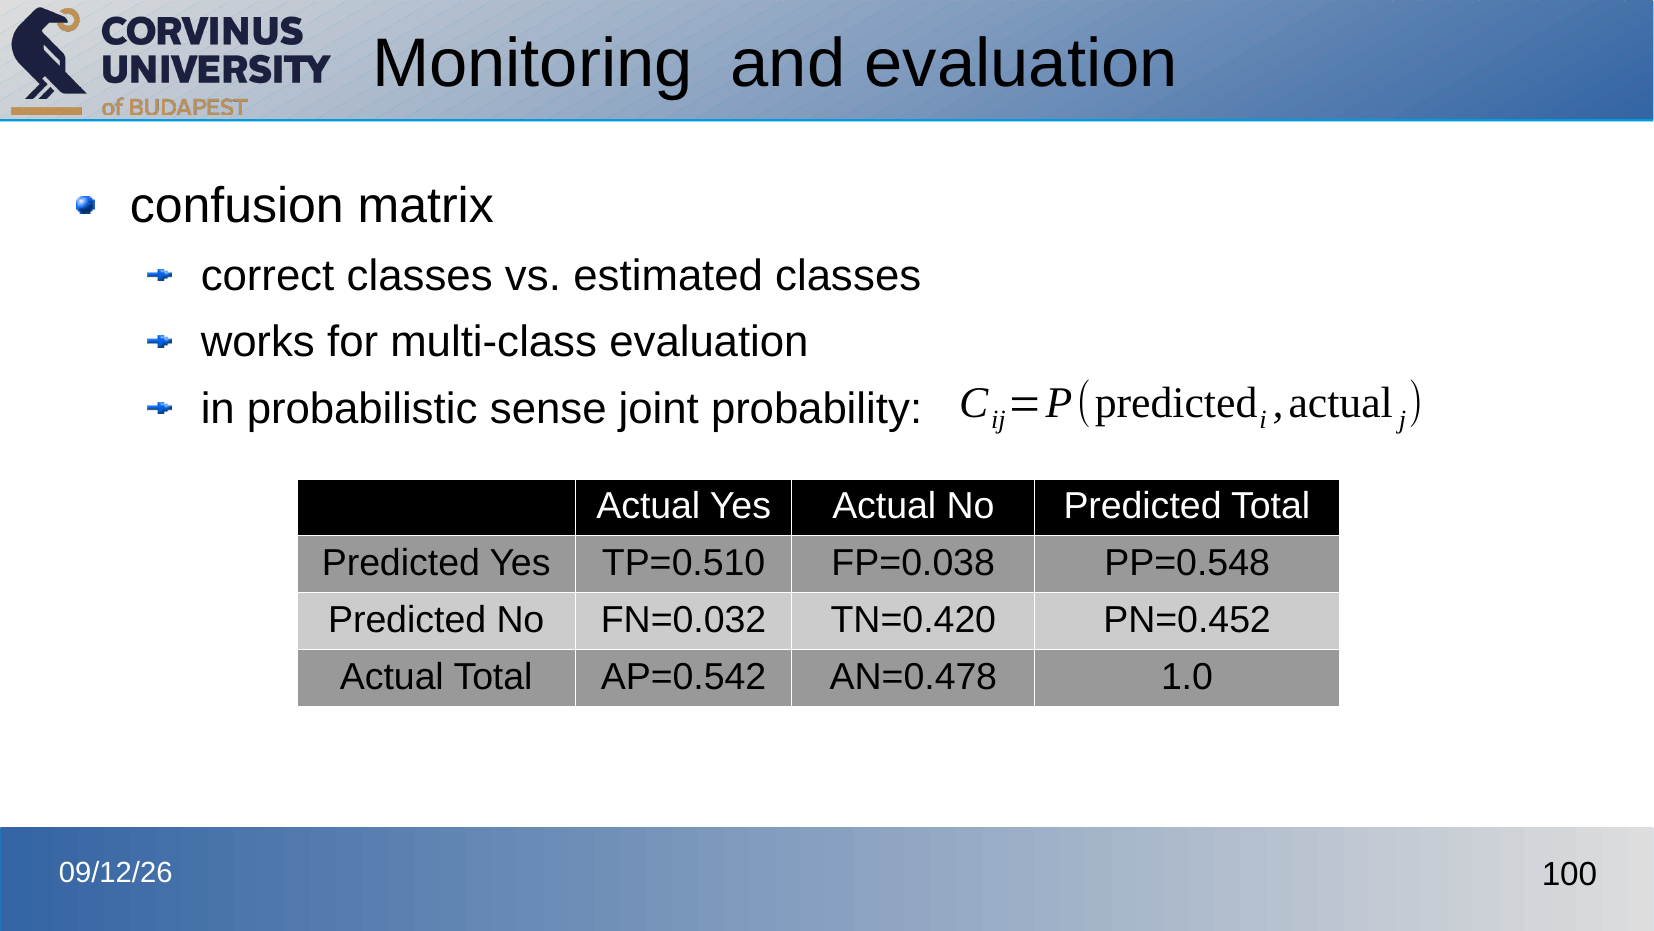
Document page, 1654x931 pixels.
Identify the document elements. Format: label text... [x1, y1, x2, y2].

table_cell 1.0 [1035, 650, 1339, 706]
table_header Predicted Total [1035, 480, 1339, 535]
table_cell AN=0.478 [792, 650, 1034, 706]
table_cell TN=0.420 [792, 593, 1034, 649]
table_cell AP=0.542 [576, 650, 791, 706]
table_header Actual Yes [576, 480, 791, 535]
picture [11, 7, 331, 115]
table_cell TP=0.510 [576, 536, 791, 592]
chart [959, 377, 1424, 435]
table_cell FN=0.032 [576, 593, 791, 649]
table_cell Predicted No [298, 593, 575, 649]
table_header Actual No [792, 480, 1034, 535]
table_cell PN=0.452 [1035, 593, 1339, 649]
table_cell PP=0.548 [1035, 536, 1339, 592]
list confusion matrix correct classes vs. estimated classes works for multi-class evaluation in probabilistic sense joint probability: [59, 177, 1595, 443]
table_cell Predicted Yes [298, 536, 575, 592]
table_cell Actual Total [298, 650, 575, 706]
title Monitoring and evaluation [372, 23, 1625, 103]
table_cell FP=0.038 [792, 536, 1034, 592]
table_header [298, 480, 575, 535]
